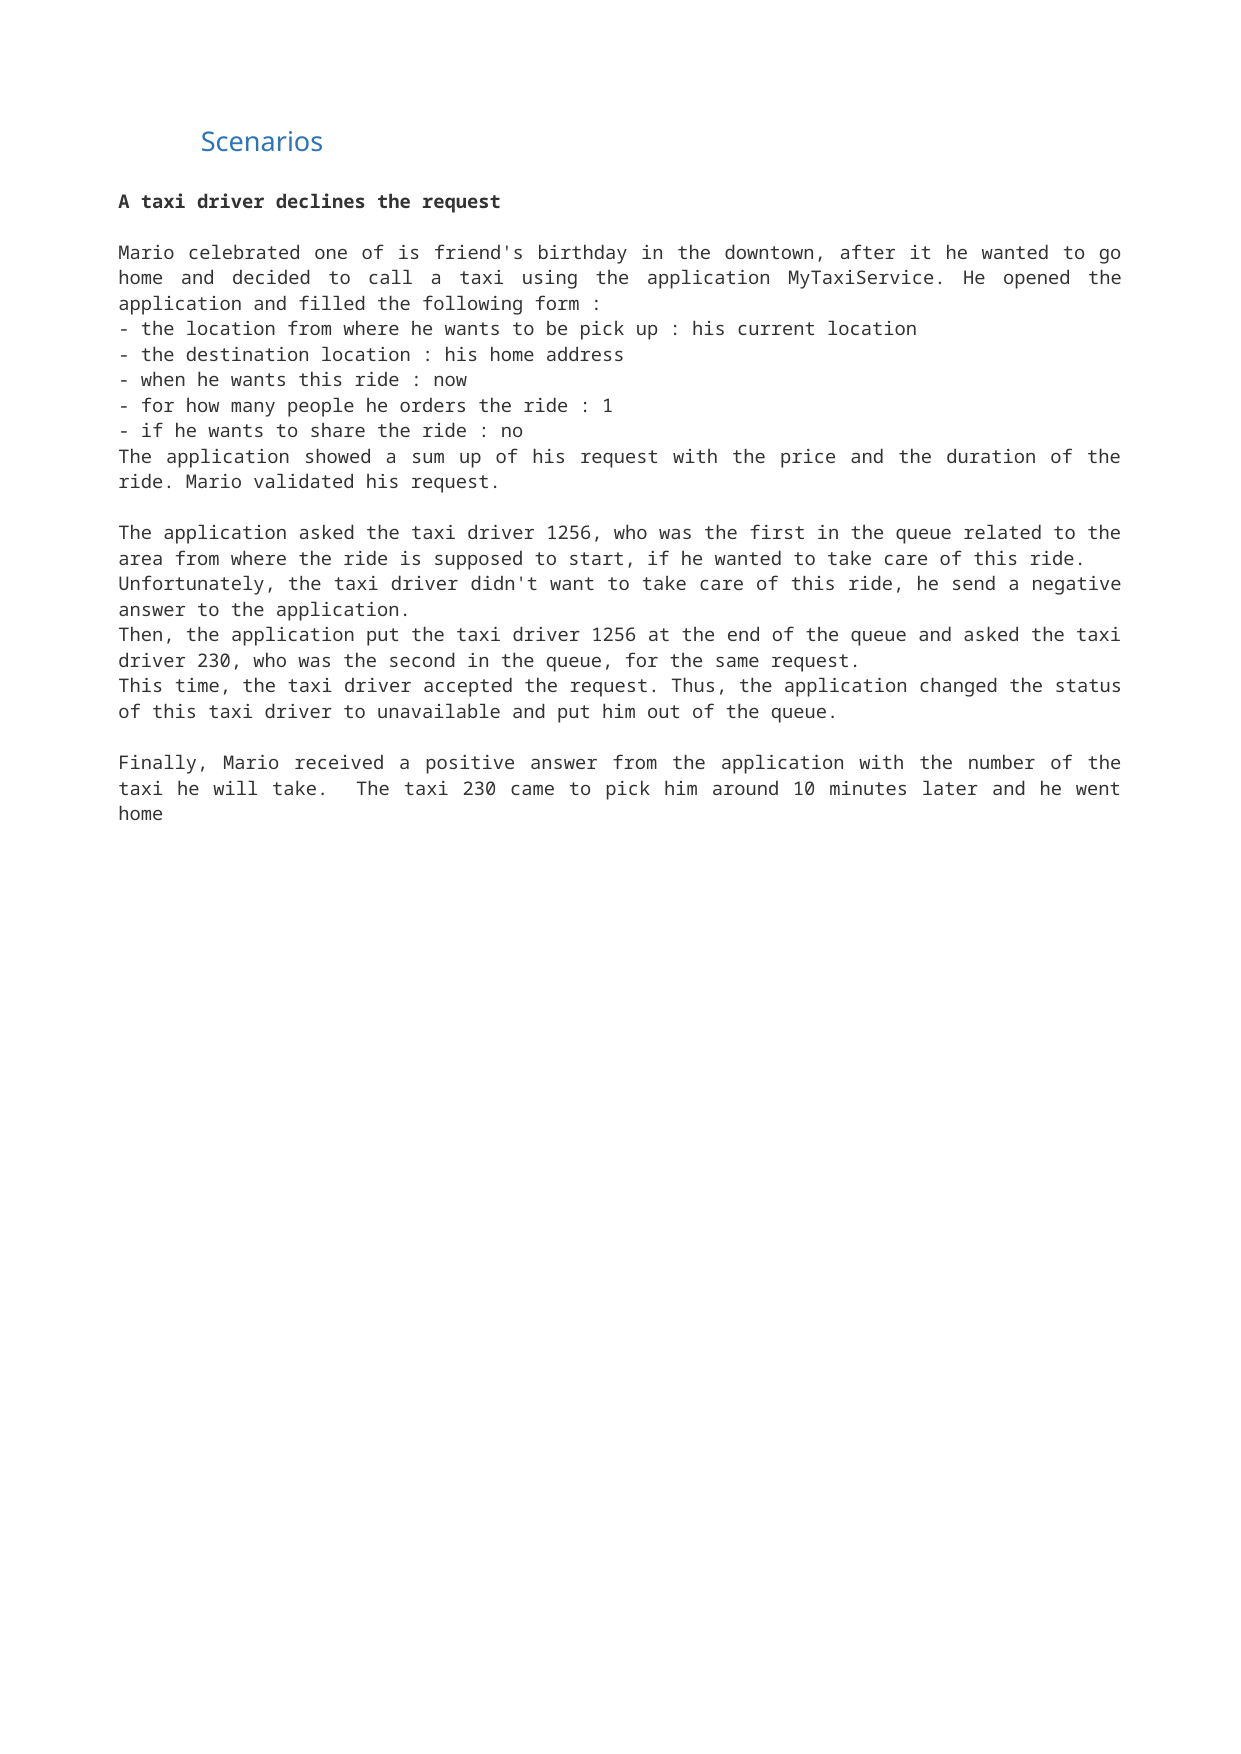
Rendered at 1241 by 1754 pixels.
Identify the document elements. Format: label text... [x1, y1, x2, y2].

text This time, the taxi driver accepted the request. Thus, the application changed the status of this taxi driver to unavailable and put him out of the queue. [118, 673, 1122, 724]
text - when he wants this ride : now [118, 367, 1122, 392]
text Finally, Mario received a positive answer from the application with the number of the taxi he will take. The taxi 230 came to pick him around 10 minutes later and he went home [118, 749, 1122, 826]
text Unfortunately, the taxi driver didn't want to take care of this ride, he send a negative answer to the application. [118, 571, 1122, 622]
text Mario celebrated one of is friend's birthday in the downtown, after it he wanted to go home and decided to call a taxi using the application MyTaxiService. He opened the application and filled the following form : [118, 239, 1122, 316]
text - if he wants to share the ride : no [118, 418, 1122, 443]
text The application asked the taxi driver 1256, who was the first in the queue related to the area from where the ride is supposed to start, if he wanted to take care of this ride. [118, 520, 1122, 571]
text - for how many people he orders the ride : 1 [118, 392, 1122, 418]
text A taxi driver declines the request [118, 188, 1122, 213]
subtitle Scenarios [156, 122, 1122, 159]
text - the location from where he wants to be pick up : his current location [118, 316, 1122, 341]
text - the destination location : his home address [118, 341, 1122, 367]
text The application showed a sum up of his request with the price and the duration of the ride. Mario validated his request. [118, 443, 1122, 494]
text Then, the application put the taxi driver 1256 at the end of the queue and asked the taxi driver 230, who was the second in the queue, for the same request. [118, 622, 1122, 673]
